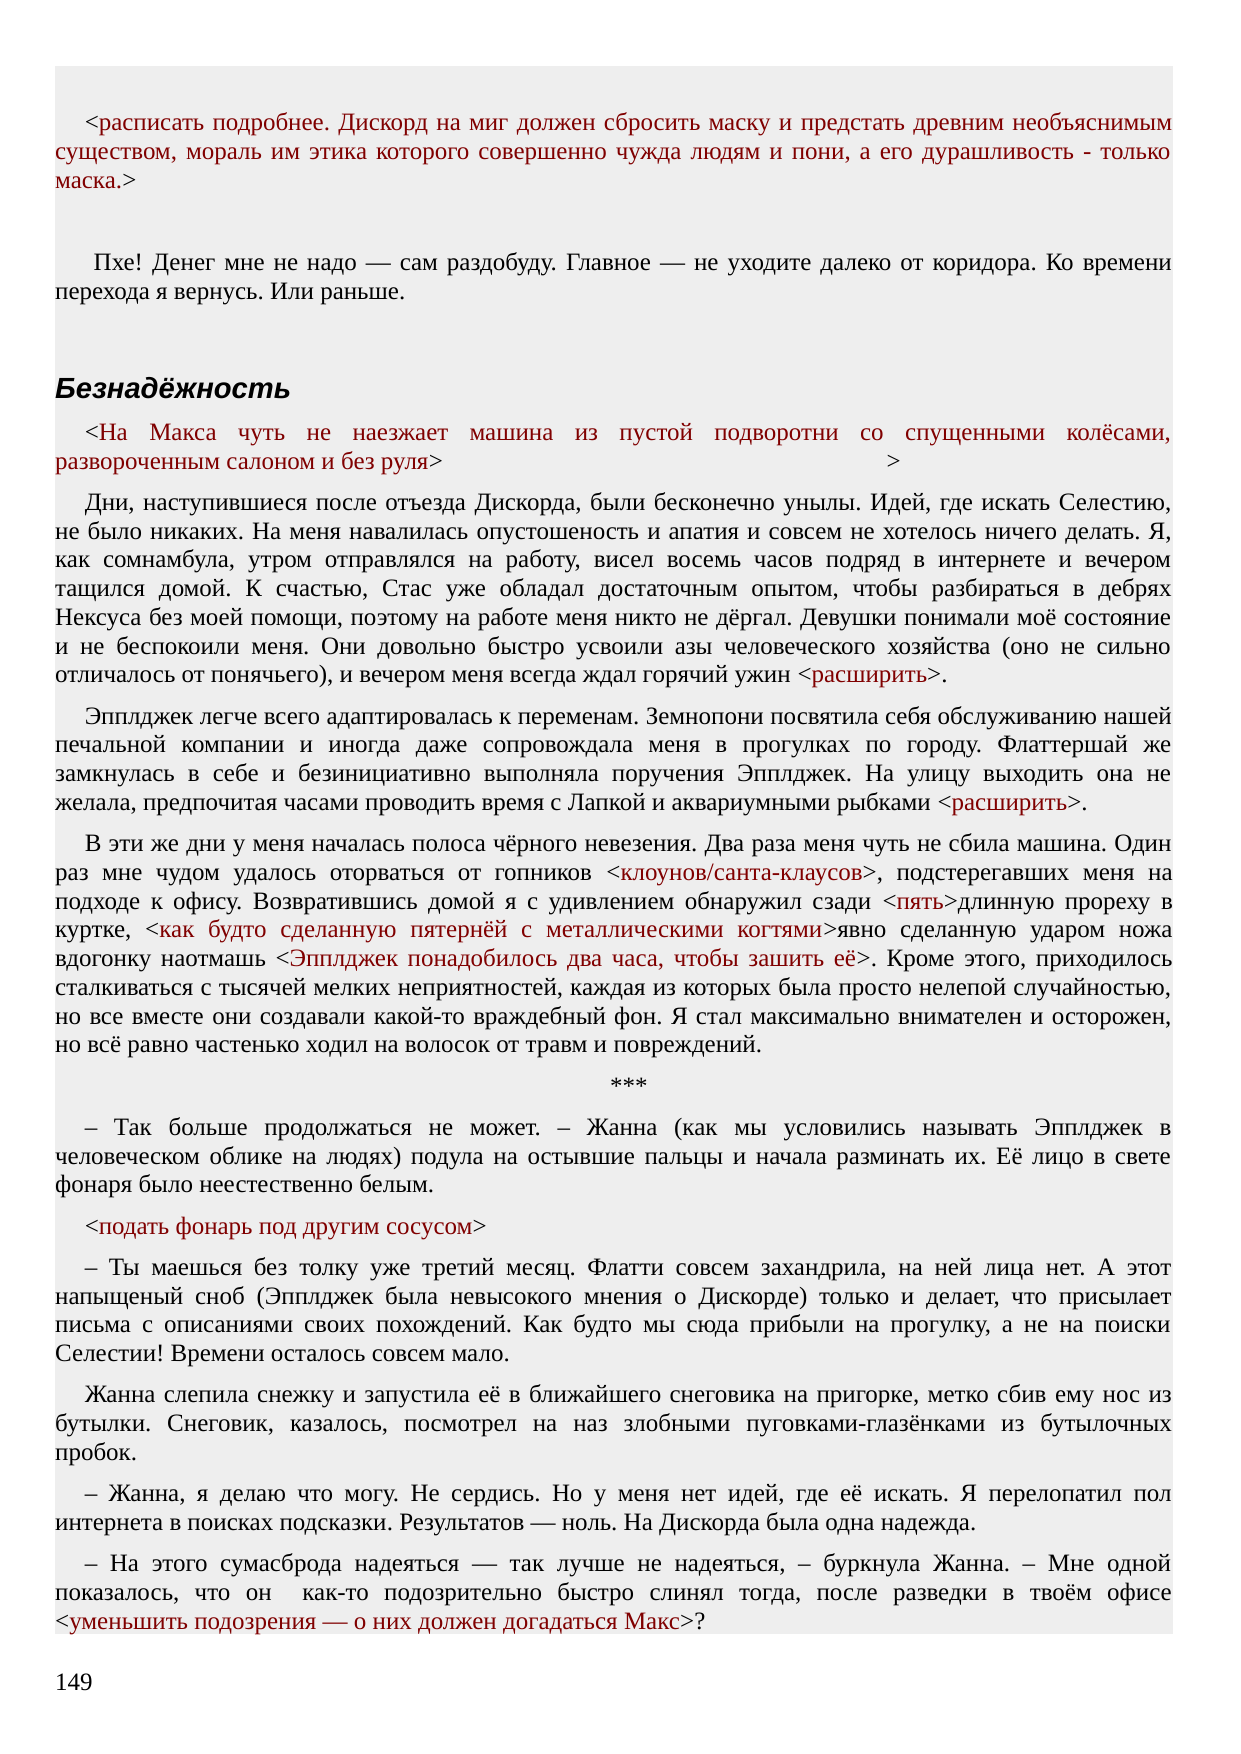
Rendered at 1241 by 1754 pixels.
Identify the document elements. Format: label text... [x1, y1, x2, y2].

text <подать фонарь под другим сосусом> [55, 1211, 1173, 1239]
text – Ты маешься без толку уже третий месяц. Флатти совсем захандрила, на ней лица нет. А этот напыщеный сноб (Эпплджек была невысокого мнения о Дискорде) только и делает, что присылает письма с описаниями своих похождений. Как будто мы сюда прибыли на прогулку, а не на поиски Селестии! Времени осталось совсем мало. [55, 1252, 1173, 1367]
text В эти же дни у меня началась полоса чёрного невезения. Два раза меня чуть не сбила машина. Один раз мне чудом удалось оторваться от гопников <клоунов/санта-клаусов>, подстерегавших меня на подходе к офису. Возвратившись домой я с удивлением обнаружил сзади <пять>длинную прореху в куртке, <как будто сделанную пятернёй с металлическими когтями>явно сделанную ударом ножа вдогонку наотмашь <Эпплджек понадобилось два часа, чтобы зашить её>. Кроме этого, приходилось сталкиваться с тысячей мелких неприятностей, каждая из которых была просто нелепой случайностью, но все вместе они создавали какой-то враждебный фон. Я стал максимально внимателен и осторожен, но всё равно частенько ходил на волосок от травм и повреждений. [55, 828, 1173, 1058]
subtitle Безнадёжность [55, 371, 1173, 404]
text Жанна слепила снежку и запустила её в ближайшего снеговика на пригорке, метко сбив ему нос из бутылки. Снеговик, казалось, посмотрел на наз злобными пуговками-глазёнками из бутылочных пробок. [55, 1379, 1173, 1466]
text Пхе! Денег мне не надо — сам раздобуду. Главное — не уходите далеко от коридора. Ко времени перехода я вернусь. Или раньше. [55, 247, 1173, 305]
text <На Макса чуть не наезжает машина из пустой подворотни со спущенными колёсами, развороченным салоном и без руля> > [55, 417, 1173, 474]
text – Так больше продолжаться не может. – Жанна (как мы условились называть Эпплджек в человеческом облике на людях) подула на остывшие пальцы и начала разминать их. Её лицо в свете фонаря было неестественно белым. [55, 1112, 1173, 1198]
text Дни, наступившиеся после отъезда Дискорда, были бесконечно унылы. Идей, где искать Селестию, не было никаких. На меня навалилась опустошеность и апатия и совсем не хотелось ничего делать. Я, как сомнамбула, утром отправлялся на работу, висел восемь часов подряд в интернете и вечером тащился домой. К счастью, Стас уже обладал достаточным опытом, чтобы разбираться в дебрях Нексуса без моей помощи, поэтому на работе меня никто не дёргал. Девушки понимали моё состояние и не беспокоили меня. Они довольно быстро усвоили азы человеческого хозяйства (оно не сильно отличалось от понячьего), и вечером меня всегда ждал горячий ужин <расширить>. [55, 487, 1173, 688]
text – Жанна, я делаю что могу. Не сердись. Но у меня нет идей, где её искать. Я перелопатил пол интернета в поисках подсказки. Результатов — ноль. На Дискорда была одна надежда. [55, 1478, 1173, 1536]
text Эпплджек легче всего адаптировалась к переменам. Земнопони посвятила себя обслуживанию нашей печальной компании и иногда даже сопровождала меня в прогулках по городу. Флаттершай же замкнулась в себе и безинициативно выполняла поручения Эпплджек. На улицу выходить она не желала, предпочитая часами проводить время с Лапкой и аквариумными рыбками <расширить>. [55, 701, 1173, 816]
text – На этого сумасброда надеяться — так лучше не надеяться, – буркнула Жанна. – Мне одной показалось, что он как-то подозрительно быстро слинял тогда, после разведки в твоём офисе <уменьшить подозрения — о них должен догадаться Макс>? [55, 1548, 1173, 1634]
text *** [55, 1071, 1173, 1099]
text <расписать подробнее. Дискорд на миг должен сбросить маску и предстать древним необъяснимым существом, мораль им этика которого совершенно чужда людям и пони, а его дурашливость - только маска.> [55, 107, 1173, 193]
